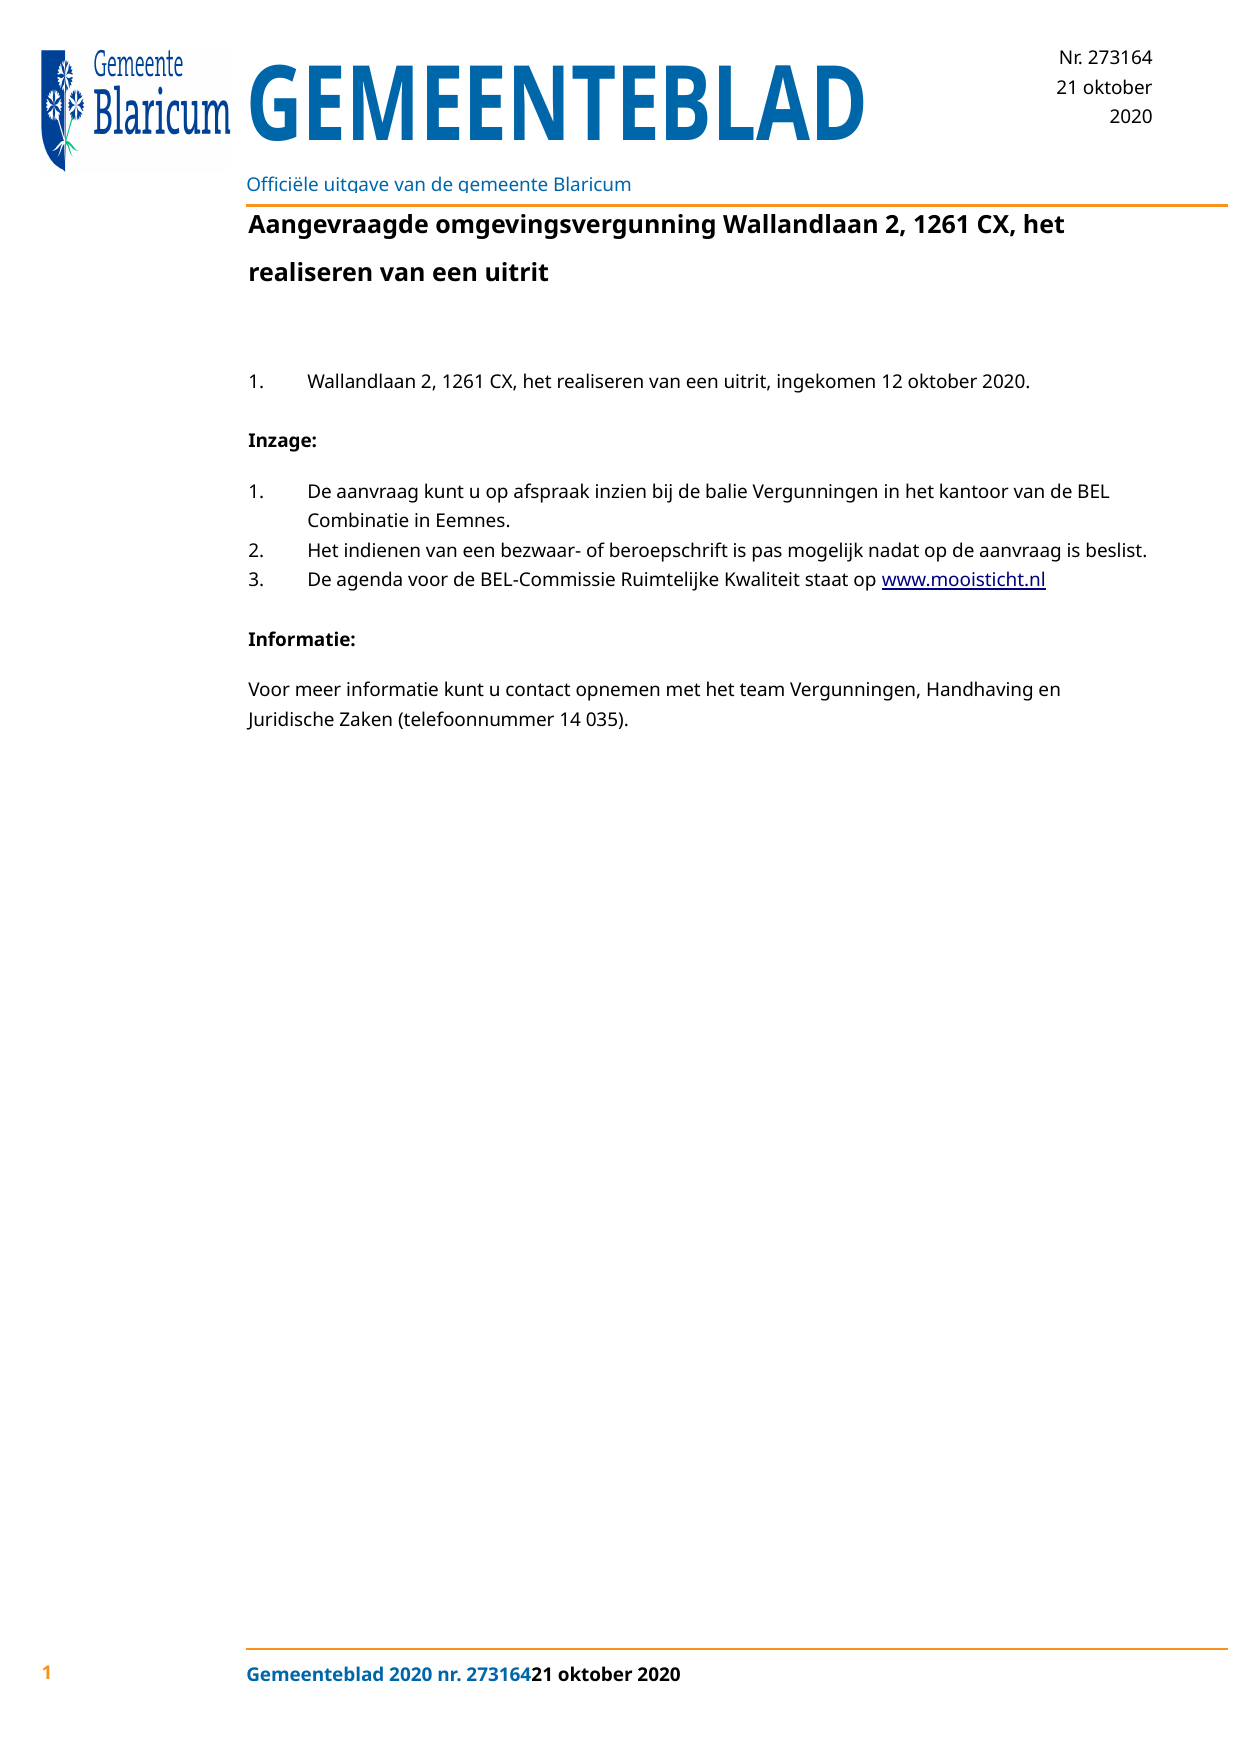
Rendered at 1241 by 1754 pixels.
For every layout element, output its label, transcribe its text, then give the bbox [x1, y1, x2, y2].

list De aanvraag kunt u op afspraak inzien bij de balie Vergunningen in het kantoor van de BEL Combinatie in Eemnes. [248, 478, 1152, 533]
text Inzage: [248, 427, 1152, 453]
text Aangevraagde omgevingsvergunning Wallandlaan 2, 1261 CX, het realiseren van een uitrit [248, 207, 1152, 288]
list Wallandlaan 2, 1261 CX, het realiseren van een uitrit, ingekomen 12 oktober 2020. [248, 368, 1152, 394]
text Informatie: [248, 626, 1152, 652]
text Voor meer informatie kunt u contact opnemen met het team Vergunningen, Handhaving en Juridische Zaken (telefoonnummer 14 035). [248, 676, 1152, 732]
list Het indienen van een bezwaar- of beroepschrift is pas mogelijk nadat op de aanvraag is beslist. [248, 537, 1152, 563]
list De agenda voor de BEL-Commissie Ruimtelijke Kwaliteit staat op www.mooisticht.nl [248, 567, 1152, 592]
picture [41, 47, 231, 172]
